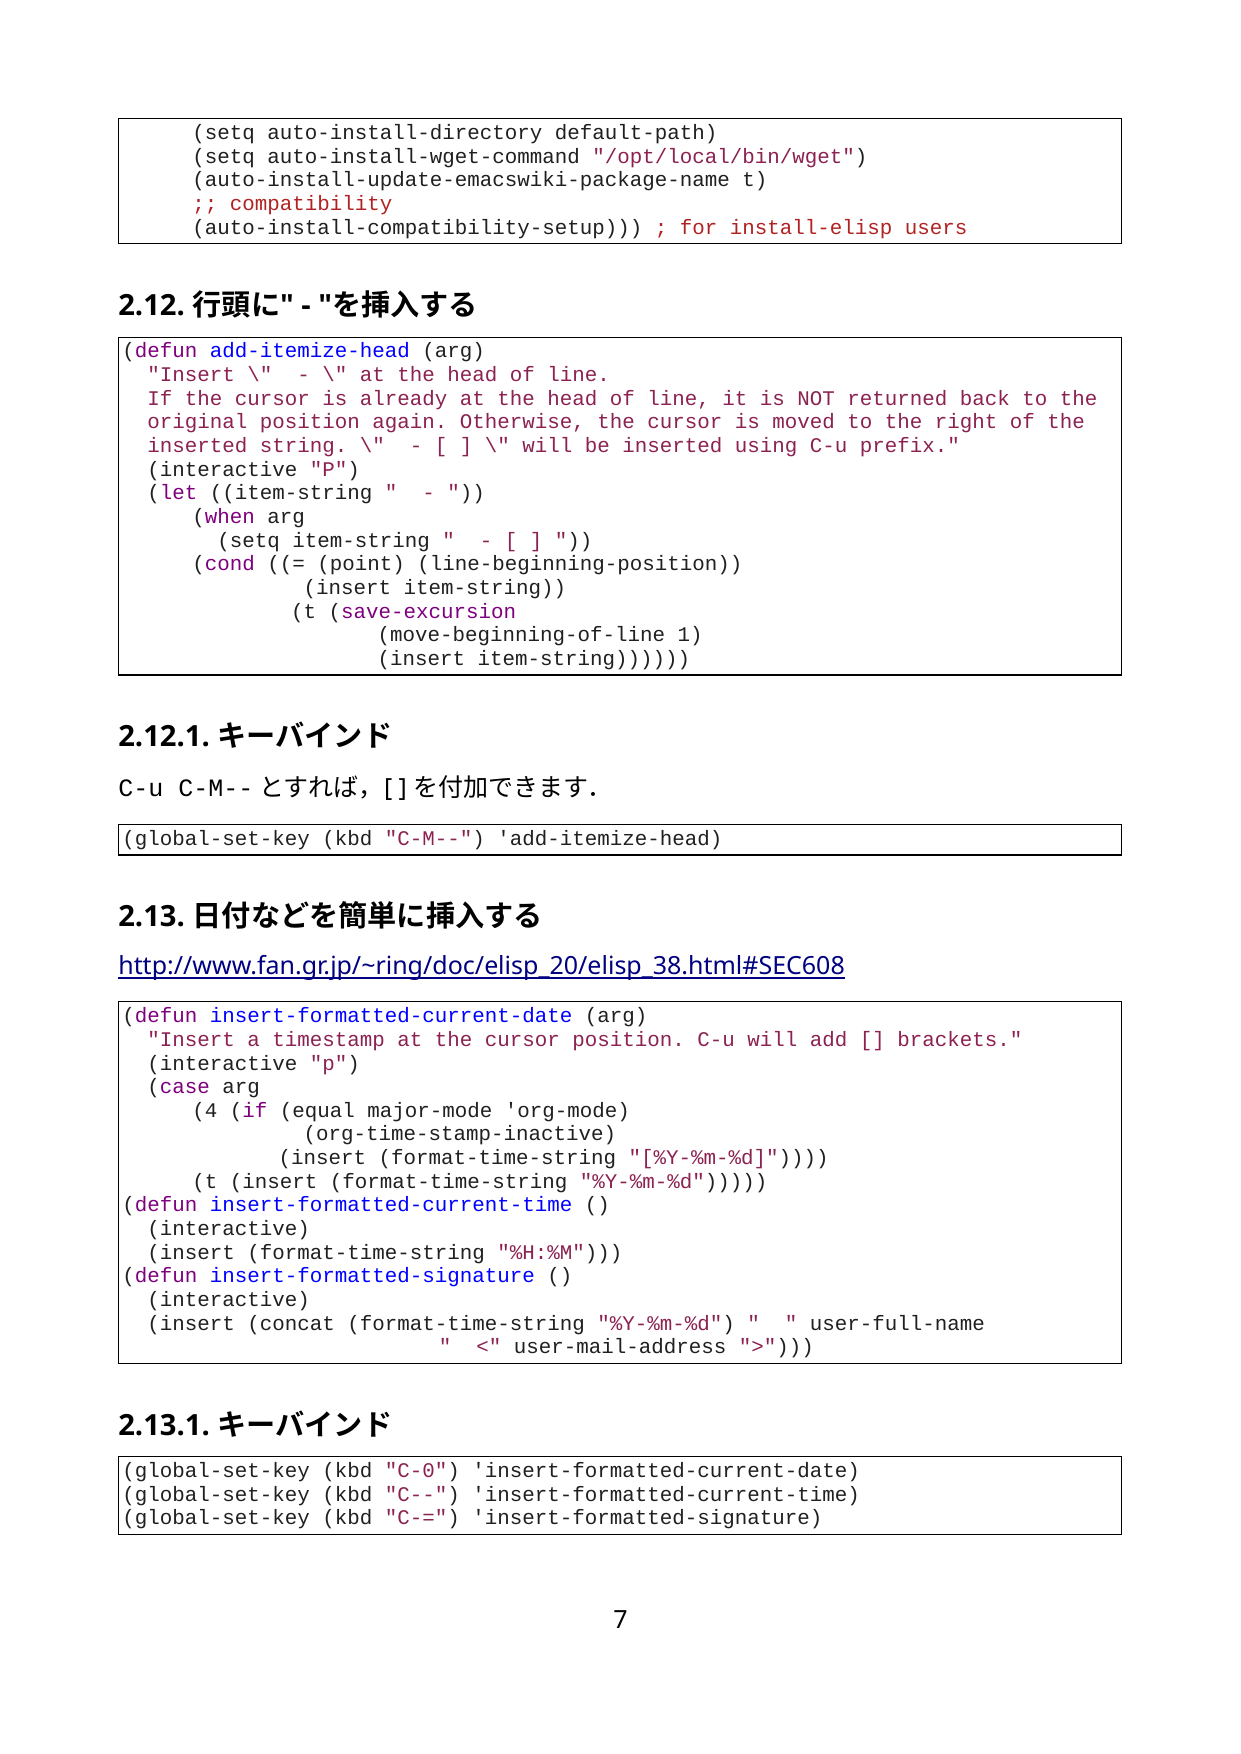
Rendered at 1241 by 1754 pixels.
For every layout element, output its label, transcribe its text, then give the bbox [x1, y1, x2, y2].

text (insert (format-time-string "[%Y-%m-%d]")))) [119, 1143, 1121, 1167]
subtitle 日付などを簡単に挿入する [118, 893, 1122, 935]
text (defun insert-formatted-current-time () [119, 1190, 1121, 1214]
text (insert item-string)))))) [119, 644, 1121, 674]
text (interactive "p") [119, 1048, 1121, 1072]
text ;; compatibility [119, 189, 1121, 213]
text (cond ((= (point) (line-beginning-position)) [119, 549, 1121, 573]
text (auto-install-update-emacswiki-package-name t) [119, 165, 1121, 189]
text C-u C-M-- とすれば，[ ] を付加できます． [118, 768, 1122, 804]
text (auto-install-compatibility-setup))) ; for install-elisp users [119, 213, 1121, 243]
text (defun add-itemize-head (arg) [119, 338, 1121, 360]
text (4 (if (equal major-mode 'org-mode) [119, 1096, 1121, 1119]
subtitle キーバインド [118, 1401, 1122, 1444]
text (insert (concat (format-time-string "%Y-%m-%d") " " user-full-name [119, 1309, 1121, 1332]
text (global-set-key (kbd "C-M--") 'add-itemize-head) [119, 825, 1121, 854]
text (interactive) [119, 1285, 1121, 1309]
text http://www.fan.gr.jp/~ring/doc/elisp_20/elisp_38.html#SEC608 [118, 948, 1122, 982]
text "Insert a timestamp at the cursor position. C-u will add [] brackets." [119, 1025, 1121, 1048]
text inserted string. \" - [ ] \" will be inserted using C-u prefix." [119, 431, 1121, 455]
text " <" user-mail-address ">"))) [119, 1332, 1121, 1363]
text (t (save-excursion [119, 597, 1121, 620]
text (when arg [119, 502, 1121, 526]
text (global-set-key (kbd "C-=") 'insert-formatted-signature) [119, 1503, 1121, 1534]
text (setq auto-install-wget-command "/opt/local/bin/wget") [119, 142, 1121, 165]
text If the cursor is already at the head of line, it is NOT returned back to the [119, 384, 1121, 407]
text "Insert \" - \" at the head of line. [119, 360, 1121, 384]
text (t (insert (format-time-string "%Y-%m-%d"))))) [119, 1167, 1121, 1190]
text (defun insert-formatted-current-date (arg) [119, 1002, 1121, 1025]
text (org-time-stamp-inactive) [119, 1119, 1121, 1143]
text (interactive "P") [119, 455, 1121, 478]
text (case arg [119, 1072, 1121, 1096]
text (insert item-string)) [119, 573, 1121, 597]
text (let ((item-string " - ")) [119, 478, 1121, 502]
text (setq auto-install-directory default-path) [119, 119, 1121, 142]
text (setq item-string " - [ ] ")) [119, 526, 1121, 549]
text (global-set-key (kbd "C-0") 'insert-formatted-current-date) [119, 1457, 1121, 1480]
text (global-set-key (kbd "C--") 'insert-formatted-current-time) [119, 1480, 1121, 1503]
text (interactive) [119, 1214, 1121, 1238]
text (defun insert-formatted-signature () [119, 1261, 1121, 1285]
text (insert (format-time-string "%H:%M"))) [119, 1238, 1121, 1261]
text (move-beginning-of-line 1) [119, 620, 1121, 644]
text original position again. Otherwise, the cursor is moved to the right of the [119, 407, 1121, 431]
subtitle 行頭に" - "を挿入する [118, 282, 1122, 324]
subtitle キーバインド [118, 713, 1122, 755]
